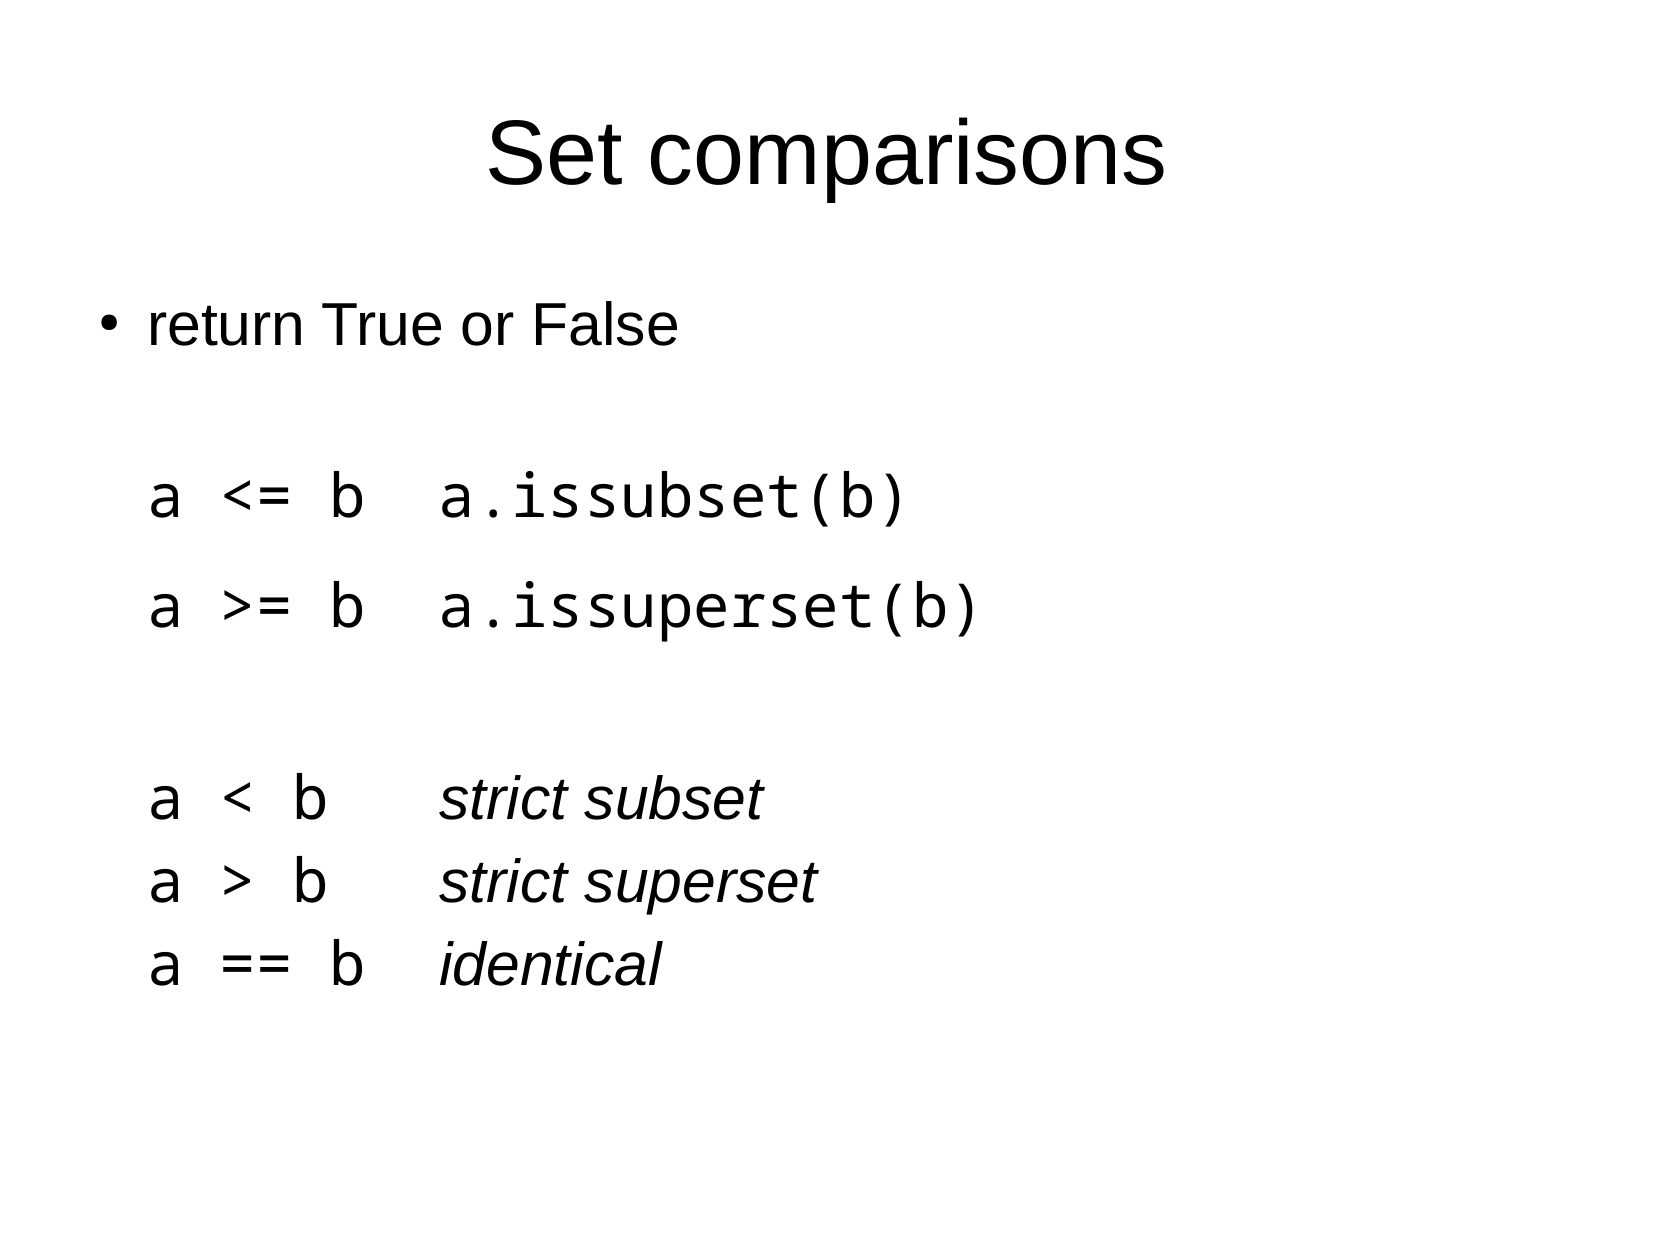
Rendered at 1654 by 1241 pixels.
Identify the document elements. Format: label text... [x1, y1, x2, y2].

list return True or False a <= b a.issubset(b) a >= b a.issuperset(b) a < b strict subset a > b strict superset a == b identical [82, 290, 1571, 1010]
title Set comparisons [82, 49, 1571, 257]
